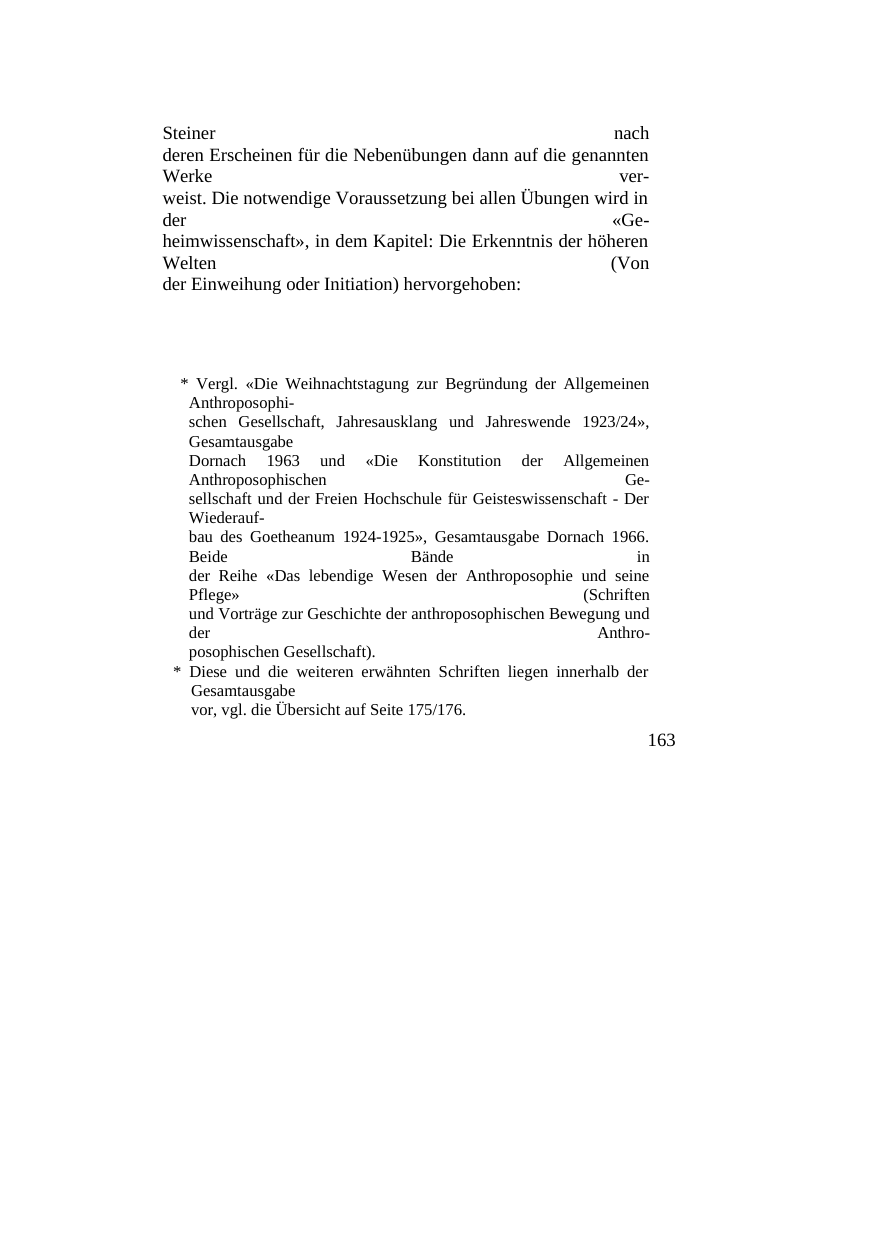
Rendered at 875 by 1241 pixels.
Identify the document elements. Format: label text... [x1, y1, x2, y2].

text Steiner nach deren Erscheinen für die Nebenübungen dann auf die genannten Werke ver- weist. Die notwendige Voraussetzung bei allen Übungen wird in der «Ge- heimwissenschaft», in dem Kapitel: Die Erkenntnis der höheren Welten (Von der Einweihung oder Initiation) hervorgehoben: [162, 122, 649, 295]
text * Vergl. «Die Weihnachtstagung zur Begründung der Allgemeinen Anthroposophi- schen Gesellschaft, Jahresausklang und Jahreswende 1923/24», Gesamtausgabe Dornach 1963 und «Die Konstitution der Allgemeinen Anthroposophischen Ge- sellschaft und der Freien Hochschule für Geisteswissenschaft - Der Wiederauf- bau des Goetheanum 1924-1925», Gesamtausgabe Dornach 1966. Beide Bände in der Reihe «Das lebendige Wesen der Anthroposophie und seine Pflege» (Schriften und Vorträge zur Geschichte der anthroposophischen Bewegung und der Anthro- posophischen Gesellschaft). [180, 374, 650, 661]
text 163 [647, 729, 749, 751]
text * Diese und die weiteren erwähnten Schriften liegen innerhalb der Gesamtausgabe vor, vgl. die Übersicht auf Seite 175/176. [173, 661, 649, 719]
